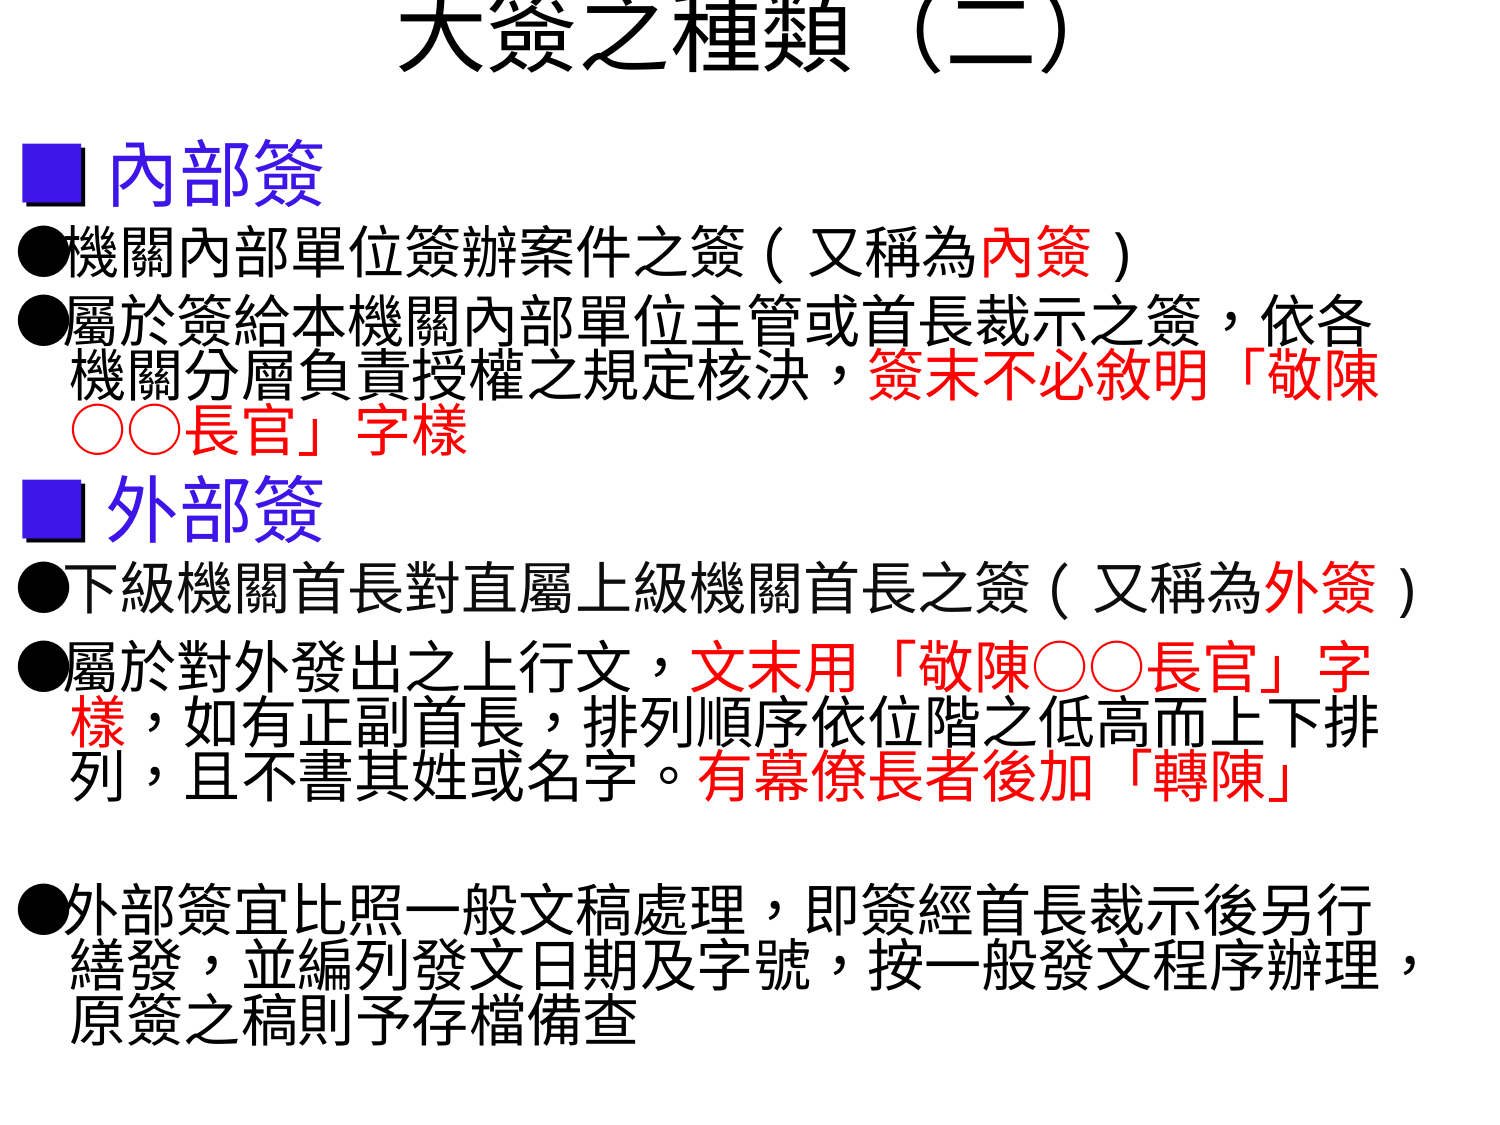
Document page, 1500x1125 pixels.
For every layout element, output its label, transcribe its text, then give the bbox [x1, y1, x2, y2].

text_box 大簽之種類（二） [816, 40, 839, 49]
text_box 大簽之種類（二） [816, 26, 839, 35]
list ■內部簽 ●機關內部單位簽辦案件之簽(又稱為內簽) ●屬於簽給本機關內部單位主管或首長裁示之簽，依各機關分層負責授權之規定核決，簽末不必敘明「敬陳○○長官」字樣 ■外部簽 ●下級機關首長對直屬上級機關首長之簽(又稱為外簽) ●屬於對外發出之上行文，文末用「敬陳○○長官」字樣，如有正副首長，排列順序依位階之低高而上下排列，且不書其姓或名字。有幕僚長者後加「轉陳」 ●外部簽宜比照一般文稿處理，即簽經首長裁示後另行繕發，並編列發文日期及字號，按一般發文程序辦理，原簽之稿則予存檔備查 [0, 137, 1442, 1083]
text_box 大簽之種類（二） [53, 19, 1471, 149]
